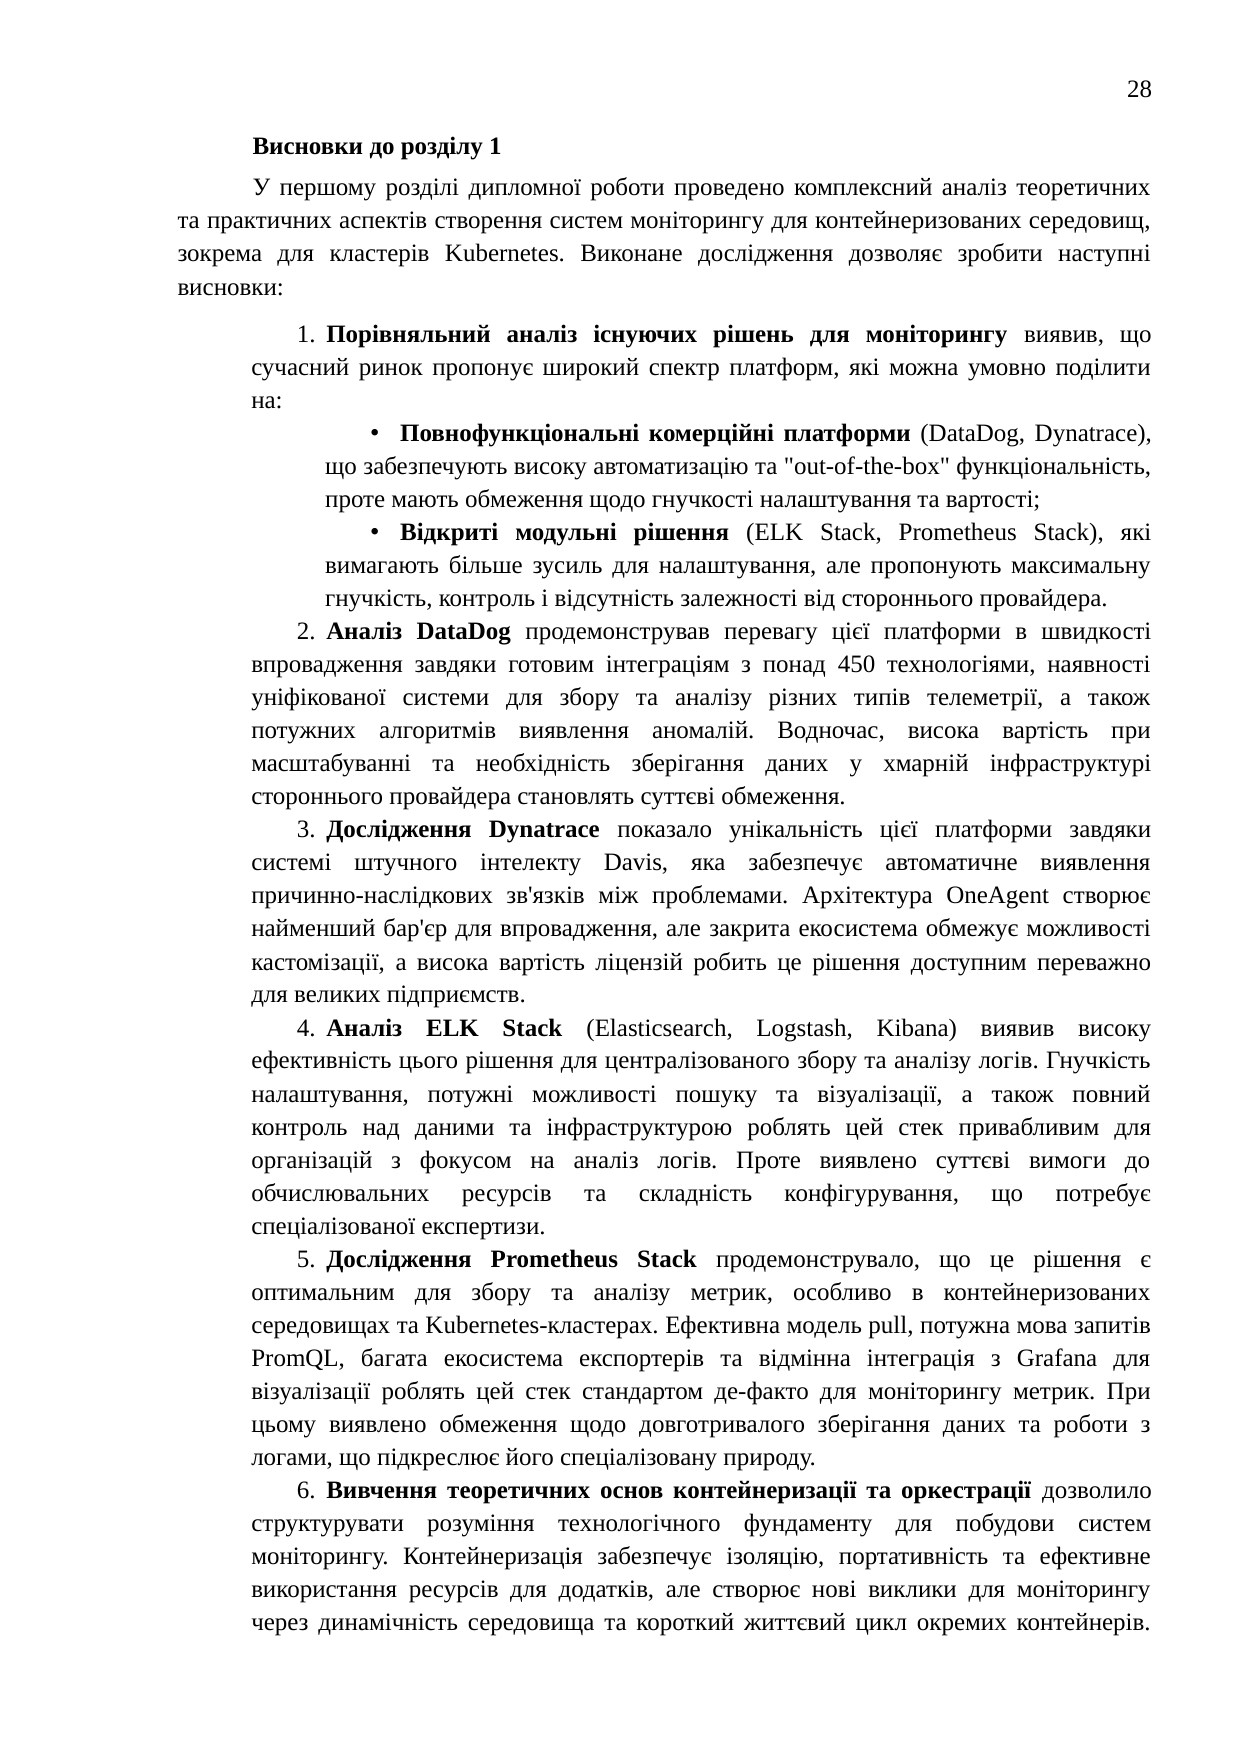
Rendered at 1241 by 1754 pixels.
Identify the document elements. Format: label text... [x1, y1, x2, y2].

list Порівняльний аналіз існуючих рішень для моніторингу виявив, що сучасний ринок пропонує широкий спектр платформ, які можна умовно поділити на: [222, 319, 1152, 414]
text У першому розділі дипломної роботи проведено комплексний аналіз теоретичних та практичних аспектів створення систем моніторингу для контейнеризованих середовищ, зокрема для кластерів Kubernetes. Виконане дослідження дозволяє зробити наступні висновки: [177, 172, 1152, 300]
list Аналіз ELK Stack (Elasticsearch, Logstash, Kibana) виявив високу ефективність цього рішення для централізованого збору та аналізу логів. Гнучкість налаштування, потужні можливості пошуку та візуалізації, а також повний контроль над даними та інфраструктурою роблять цей стек привабливим для організацій з фокусом на аналіз логів. Проте виявлено суттєві вимоги до обчислювальних ресурсів та складність конфігурування, що потребує спеціалізованої експертизи. [222, 1013, 1152, 1239]
list Відкриті модульні рішення (ELK Stack, Prometheus Stack), які вимагають більше зусиль для налаштування, але пропонують максимальну гнучкість, контроль і відсутність залежності від стороннього провайдера. [295, 517, 1152, 612]
list Дослідження Prometheus Stack продемонструвало, що це рішення є оптимальним для збору та аналізу метрик, особливо в контейнеризованих середовищах та Kubernetes-кластерах. Ефективна модель pull, потужна мова запитів PromQL, багата екосистема експортерів та відмінна інтеграція з Grafana для візуалізації роблять цей стек стандартом де-факто для моніторингу метрик. При цьому виявлено обмеження щодо довготривалого зберігання даних та роботи з логами, що підкреслює його спеціалізовану природу. [222, 1244, 1152, 1471]
list Повнофункціональні комерційні платформи (DataDog, Dynatrace), що забезпечують високу автоматизацію та "out-of-the-box" функціональність, проте мають обмеження щодо гнучкості налаштування та вартості; [295, 418, 1152, 513]
list Вивчення теоретичних основ контейнеризації та оркестрації дозволило структурувати розуміння технологічного фундаменту для побудови систем моніторингу. Контейнеризація забезпечує ізоляцію, портативність та ефективне використання ресурсів для додатків, але створює нові виклики для моніторингу через динамічність середовища та короткий життєвий цикл окремих контейнерів. [222, 1475, 1152, 1636]
subtitle Висновки до розділу 1 [177, 131, 1152, 160]
list Аналіз DataDog продемонстрував перевагу цієї платформи в швидкості впровадження завдяки готовим інтеграціям з понад 450 технологіями, наявності уніфікованої системи для збору та аналізу різних типів телеметрії, а також потужних алгоритмів виявлення аномалій. Водночас, висока вартість при масштабуванні та необхідність зберігання даних у хмарній інфраструктурі стороннього провайдера становлять суттєві обмеження. [222, 616, 1152, 810]
list Дослідження Dynatrace показало унікальність цієї платформи завдяки системі штучного інтелекту Davis, яка забезпечує автоматичне виявлення причинно-наслідкових зв'язків між проблемами. Архітектура OneAgent створює найменший бар'єр для впровадження, але закрита екосистема обмежує можливості кастомізації, а висока вартість ліцензій робить це рішення доступним переважно для великих підприємств. [222, 814, 1152, 1008]
